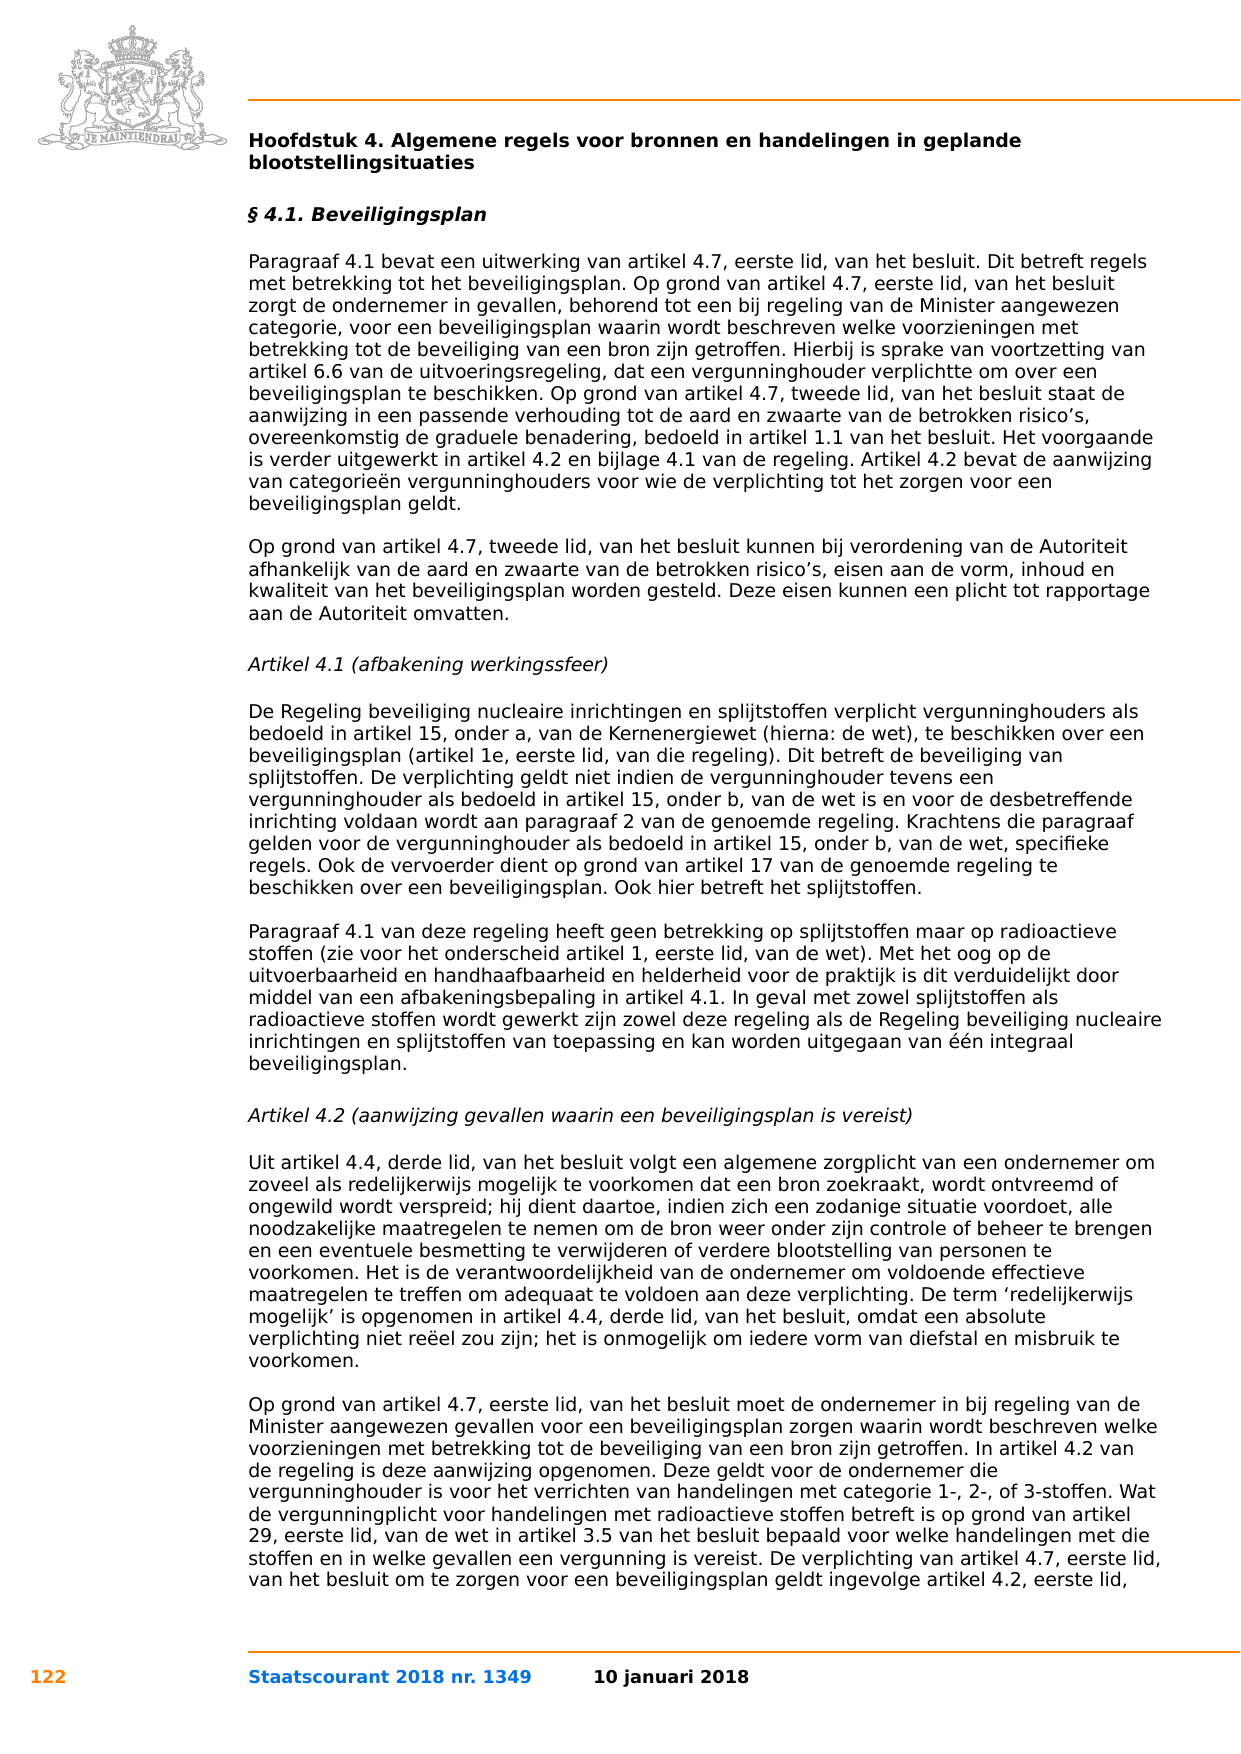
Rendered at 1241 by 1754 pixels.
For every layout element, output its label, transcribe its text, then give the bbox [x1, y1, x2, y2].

subtitle § 4.1. Beveiligingsplan [248, 204, 1163, 226]
picture [38, 25, 227, 150]
text Op grond van artikel 4.7, eerste lid, van het besluit moet de ondernemer in bij regeling van de Minister aangewezen gevallen voor een beveiligingsplan zorgen waarin wordt beschreven welke voorzieningen met betrekking tot de beveiliging van een bron zijn getroffen. In artikel 4.2 van de regeling is deze aanwijzing opgenomen. Deze geldt voor de ondernemer die vergunninghouder is voor het verrichten van handelingen met categorie 1-, 2-, of 3-stoffen. Wat de vergunningplicht voor handelingen met radioactieve stoffen betreft is op grond van artikel 29, eerste lid, van de wet in artikel 3.5 van het besluit bepaald voor welke handelingen met die stoffen en in welke gevallen een vergunning is vereist. De verplichting van artikel 4.7, eerste lid, van het besluit om te zorgen voor een beveiligingsplan geldt ingevolge artikel 4.2, eerste lid, [248, 1393, 1163, 1591]
text Uit artikel 4.4, derde lid, van het besluit volgt een algemene zorgplicht van een ondernemer om zoveel als redelijkerwijs mogelijk te voorkomen dat een bron zoekraakt, wordt ontvreemd of ongewild wordt verspreid; hij dient daartoe, indien zich een zodanige situatie voordoet, alle noodzakelijke maatregelen te nemen om de bron weer onder zijn controle of beheer te brengen en een eventuele besmetting te verwijderen of verdere blootstelling van personen te voorkomen. Het is de verantwoordelijkheid van de ondernemer om voldoende effectieve maatregelen te treffen om adequaat te voldoen aan deze verplichting. De term ‘redelijkerwijs mogelijk’ is opgenomen in artikel 4.4, derde lid, van het besluit, omdat een absolute verplichting niet reëel zou zijn; het is onmogelijk om iedere vorm van diefstal en misbruik te voorkomen. [248, 1152, 1163, 1372]
subtitle Hoofdstuk 4. Algemene regels voor bronnen en handelingen in geplande blootstellingsituaties [248, 130, 1163, 174]
text Paragraaf 4.1 van deze regeling heeft geen betrekking op splijtstoffen maar op radioactieve stoffen (zie voor het onderscheid artikel 1, eerste lid, van de wet). Met het oog op de uitvoerbaarheid en handhaafbaarheid en helderheid voor de praktijk is dit verduidelijkt door middel van een afbakeningsbepaling in artikel 4.1. In geval met zowel splijtstoffen als radioactieve stoffen wordt gewerkt zijn zowel deze regeling als de Regeling beveiliging nucleaire inrichtingen en splijtstoffen van toepassing en kan worden uitgegaan van één integraal beveiligingsplan. [248, 921, 1163, 1075]
text Op grond van artikel 4.7, tweede lid, van het besluit kunnen bij verordening van de Autoriteit afhankelijk van de aard en zwaarte van de betrokken risico’s, eisen aan de vorm, inhoud en kwaliteit van het beveiligingsplan worden gesteld. Deze eisen kunnen een plicht tot rapportage aan de Autoriteit omvatten. [248, 536, 1163, 624]
text Paragraaf 4.1 bevat een uitwerking van artikel 4.7, eerste lid, van het besluit. Dit betreft regels met betrekking tot het beveiligingsplan. Op grond van artikel 4.7, eerste lid, van het besluit zorgt de ondernemer in gevallen, behorend tot een bij regeling van de Minister aangewezen categorie, voor een beveiligingsplan waarin wordt beschreven welke voorzieningen met betrekking tot de beveiliging van een bron zijn getroffen. Hierbij is sprake van voortzetting van artikel 6.6 van de uitvoeringsregeling, dat een vergunninghouder verplichtte om over een beveiligingsplan te beschikken. Op grond van artikel 4.7, tweede lid, van het besluit staat de aanwijzing in een passende verhouding tot de aard en zwaarte van de betrokken risico’s, overeenkomstig de graduele benadering, bedoeld in artikel 1.1 van het besluit. Het voorgaande is verder uitgewerkt in artikel 4.2 en bijlage 4.1 van de regeling. Artikel 4.2 bevat de aanwijzing van categorieën vergunninghouders voor wie de verplichting tot het zorgen voor een beveiligingsplan geldt. [248, 251, 1163, 514]
subtitle Artikel 4.1 (afbakening werkingssfeer) [248, 654, 1163, 676]
text De Regeling beveiliging nucleaire inrichtingen en splijtstoffen verplicht vergunninghouders als bedoeld in artikel 15, onder a, van de Kernenergiewet (hierna: de wet), te beschikken over een beveiligingsplan (artikel 1e, eerste lid, van die regeling). Dit betreft de beveiliging van splijtstoffen. De verplichting geldt niet indien de vergunninghouder tevens een vergunninghouder als bedoeld in artikel 15, onder b, van de wet is en voor de desbetreffende inrichting voldaan wordt aan paragraaf 2 van de genoemde regeling. Krachtens die paragraaf gelden voor de vergunninghouder als bedoeld in artikel 15, onder b, van de wet, specifieke regels. Ook de vervoerder dient op grond van artikel 17 van de genoemde regeling te beschikken over een beveiligingsplan. Ook hier betreft het splijtstoffen. [248, 701, 1163, 899]
subtitle Artikel 4.2 (aanwijzing gevallen waarin een beveiligingsplan is vereist) [248, 1105, 1163, 1127]
